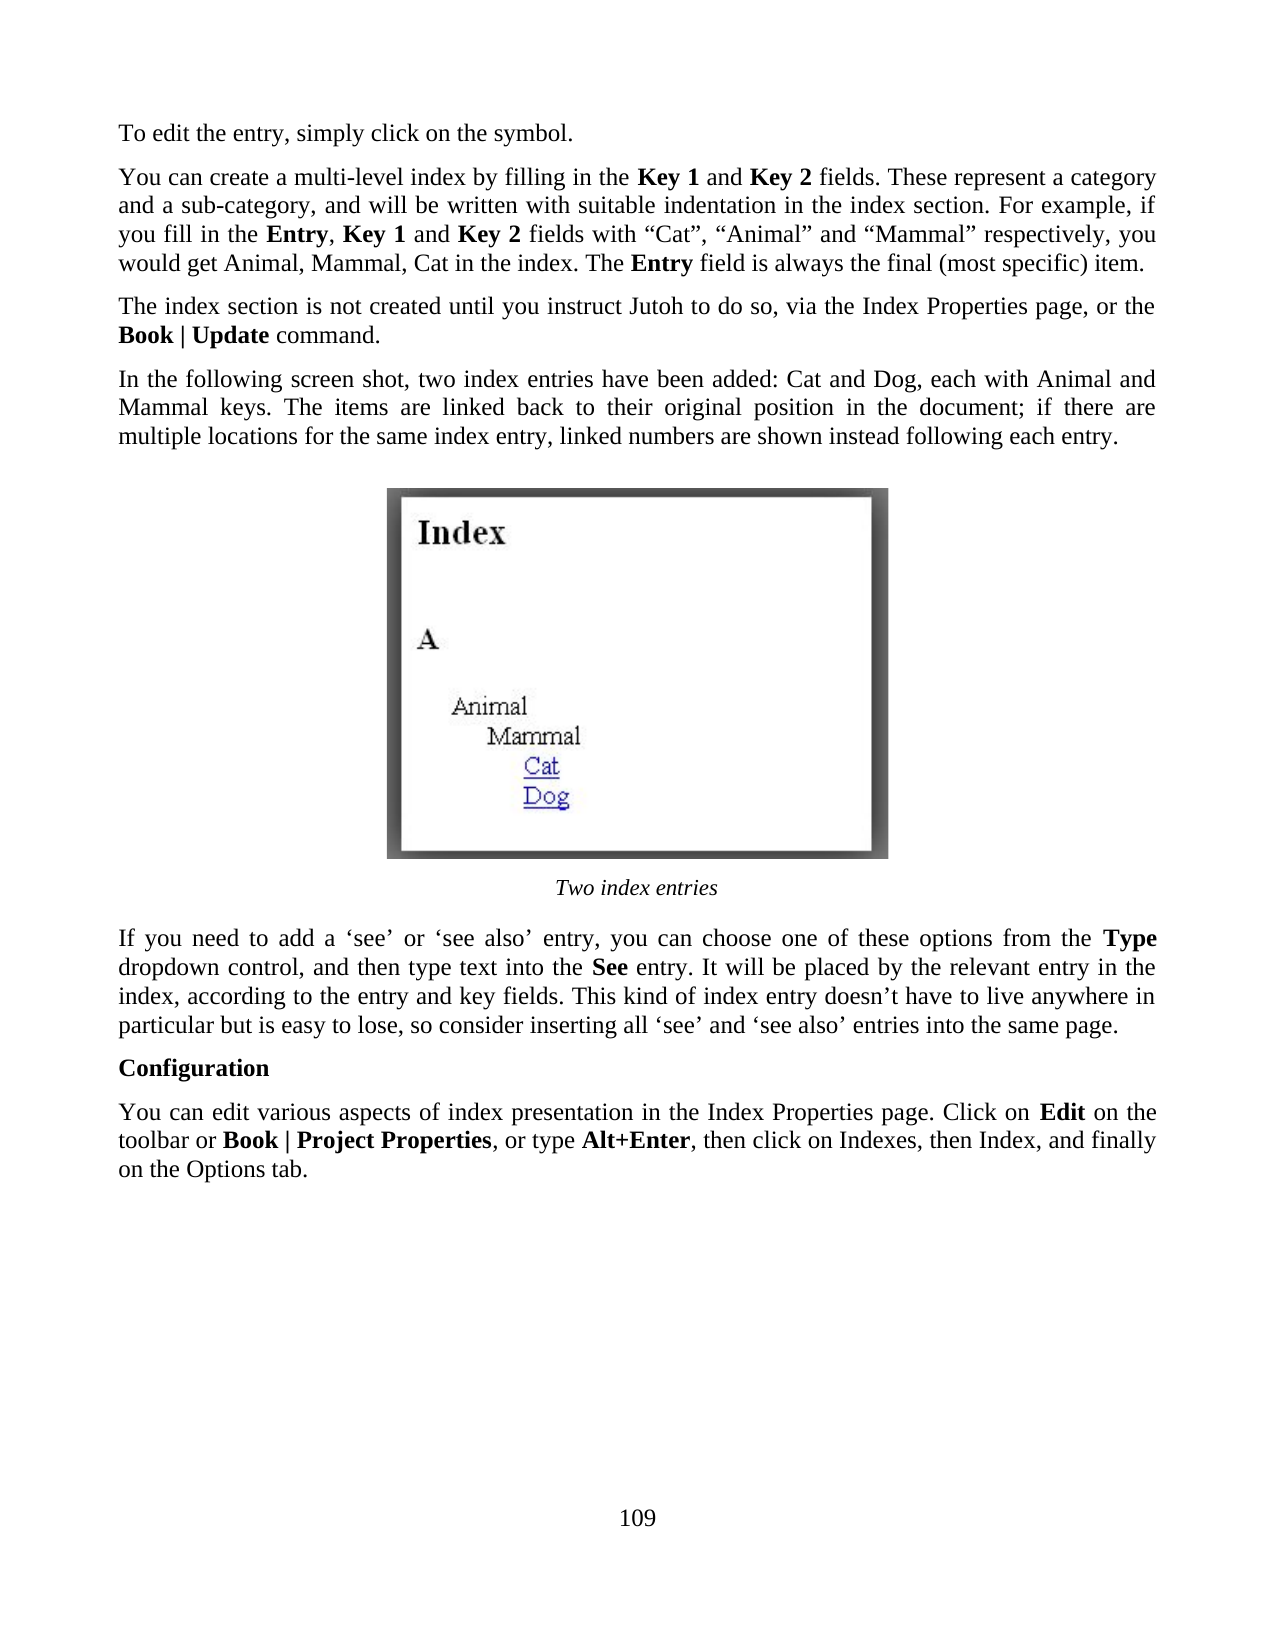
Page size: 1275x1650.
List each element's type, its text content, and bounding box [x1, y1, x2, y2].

text To edit the entry, simply click on the symbol. [118, 118, 1157, 147]
text In the following screen shot, two index entries have been added: Cat and Dog, each with Animal and Mammal keys. The items are linked back to their original position in the document; if there are multiple locations for the same index entry, linked numbers are shown instead following each entry. [118, 364, 1157, 450]
subtitle Configuration [118, 1053, 1157, 1082]
picture [386, 488, 889, 859]
text If you need to add a ‘see’ or ‘see also’ entry, you can choose one of these options from the Type dropdown control, and then type text into the See entry. It will be placed by the relevant entry in the index, according to the entry and key fields. This kind of index entry doesn’t have to live anywhere in particular but is easy to lose, so consider inserting all ‘see’ and ‘see also’ entries into the same page. [118, 923, 1157, 1038]
text You can edit various aspects of index presentation in the Index Properties page. Click on Edit on the toolbar or Book | Project Properties, or type Alt+Enter, then click on Indexes, then Index, and finally on the Options tab. [118, 1097, 1157, 1183]
text Two index entries [118, 873, 1157, 900]
text You can create a multi-level index by filling in the Key 1 and Key 2 fields. These represent a category and a sub-category, and will be written with suitable indentation in the index section. For example, if you fill in the Entry, Key 1 and Key 2 fields with “Cat”, “Animal” and “Mammal” respectively, you would get Animal, Mammal, Cat in the index. The Entry field is always the final (most specific) item. [118, 162, 1157, 277]
text The index section is not created until you instruct Jutoh to do so, via the Index Properties page, or the Book | Update command. [118, 291, 1157, 349]
